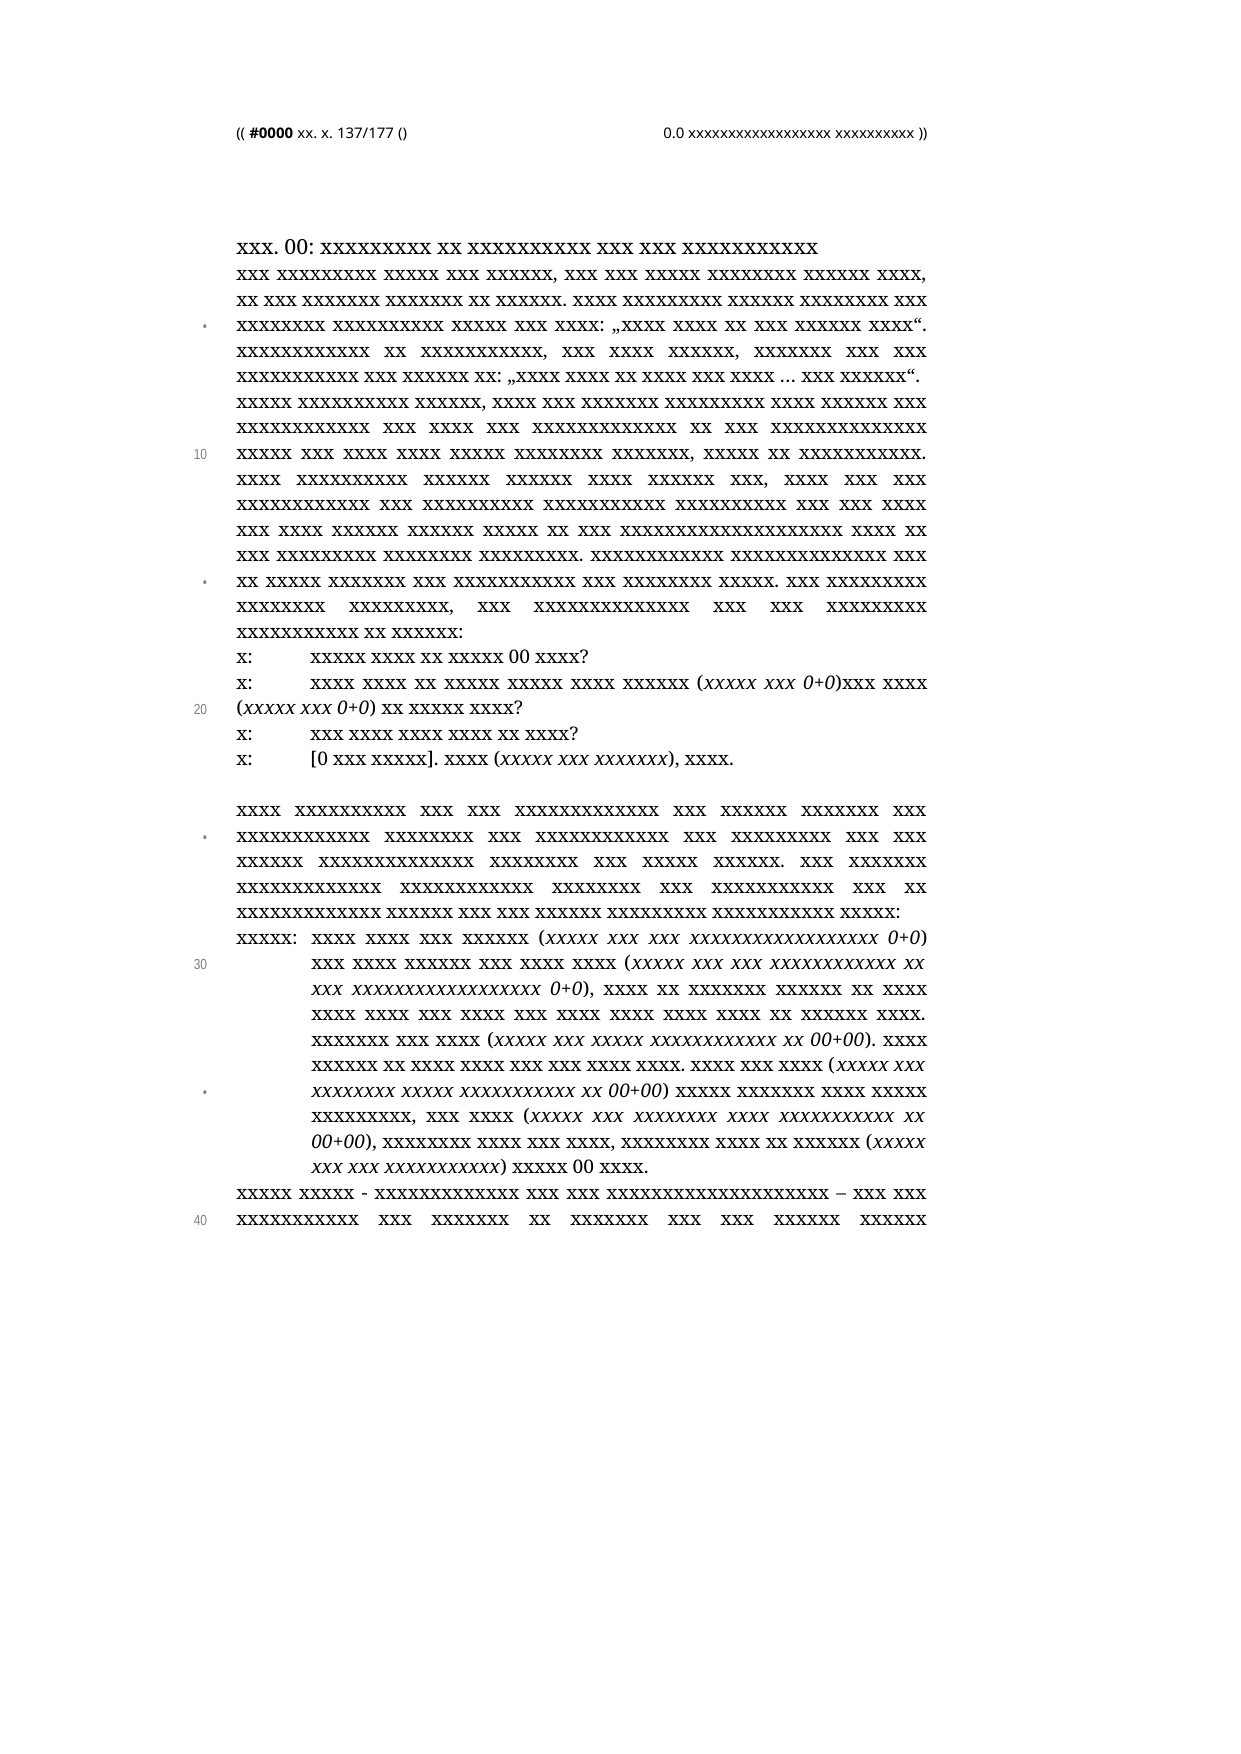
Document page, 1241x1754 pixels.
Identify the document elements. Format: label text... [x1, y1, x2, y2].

text x: xxxxx xxxx xx xxxxx 00 xxxx? [236, 643, 927, 669]
text x: [0 xxx xxxxx]. xxxx (xxxxx xxx xxxxxxx), xxxx. [236, 746, 927, 771]
text x: xxxx xxxx xx xxxxx xxxxx xxxx xxxxxx (xxxxx xxx 0+0)xxx xxxx (xxxxx xxx 0+0) xx xxxxx xxxx? [236, 669, 927, 720]
text xxx xxxxxxxxx xxxxx xxx xxxxxx, xxx xxx xxxxx xxxxxxxx xxxxxx xxxx, xx xxx xxxxxxx xxxxxxx xx xxxxxx. xxxx xxxxxxxxx xxxxxx xxxxxxxx xxx xxxxxxxx xxxxxxxxxx xxxxx xxx xxxx: „xxxx xxxx xx xxx xxxxxx xxxx“. xxxxxxxxxxxx xx xxxxxxxxxxx, xxx xxxx xxxxxx, xxxxxxx xxx xxx xxxxxxxxxxx xxx xxxxxx xx: „xxxx xxxx xx xxxx xxx xxxx … xxx xxxxxx“. [236, 261, 927, 388]
text xxxxx xxxxx - xxxxxxxxxxxxx xxx xxx xxxxxxxxxxxxxxxxxxxx – xxx xxx xxxxxxxxxxx xxx xxxxxxx xx xxxxxxx xxx xxx xxxxxx xxxxxx [236, 1179, 927, 1230]
text xxx. 00: xxxxxxxxx xx xxxxxxxxxx xxx xxx xxxxxxxxxxx [236, 232, 927, 261]
text xxxx xxxxxxxxxx xxx xxx xxxxxxxxxxxxx xxx xxxxxx xxxxxxx xxx xxxxxxxxxxxx xxxxxxxx xxx xxxxxxxxxxxx xxx xxxxxxxxx xxx xxx xxxxxx xxxxxxxxxxxxxx xxxxxxxx xxx xxxxx xxxxxx. xxx xxxxxxx xxxxxxxxxxxxx xxxxxxxxxxxx xxxxxxxx xxx xxxxxxxxxxx xxx xx xxxxxxxxxxxxx xxxxxx xxx xxx xxxxxx xxxxxxxxx xxxxxxxxxxx xxxxx: [236, 797, 927, 924]
text x: xxx xxxx xxxx xxxx xx xxxx? [236, 720, 927, 746]
text xxxxx xxxxxxxxxx xxxxxx, xxxx xxx xxxxxxx xxxxxxxxx xxxx xxxxxx xxx xxxxxxxxxxxx xxx xxxx xxx xxxxxxxxxxxxx xx xxx xxxxxxxxxxxxxx xxxxx xxx xxxx xxxx xxxxx xxxxxxxx xxxxxxx, xxxxx xx xxxxxxxxxxx. xxxx xxxxxxxxxx xxxxxx xxxxxx xxxx xxxxxx xxx, xxxx xxx xxx xxxxxxxxxxxx xxx xxxxxxxxxx xxxxxxxxxxx xxxxxxxxxx xxx xxx xxxx xxx xxxx xxxxxx xxxxxx xxxxx xx xxx xxxxxxxxxxxxxxxxxxxx xxxx xx xxx xxxxxxxxx xxxxxxxx xxxxxxxxx. xxxxxxxxxxxx xxxxxxxxxxxxxx xxx xx xxxxx xxxxxxx xxx xxxxxxxxxxx xxx xxxxxxxx xxxxx. xxx xxxxxxxxx xxxxxxxx xxxxxxxxx, xxx xxxxxxxxxxxxxx xxx xxx xxxxxxxxx xxxxxxxxxxx xx xxxxxx: [236, 388, 927, 643]
text xxxxx: xxxx xxxx xxx xxxxxx (xxxxx xxx xxx xxxxxxxxxxxxxxxxxx 0+0) xxx xxxx xxxxxx xxx xxxx xxxx (xxxxx xxx xxx xxxxxxxxxxxx xx xxx xxxxxxxxxxxxxxxxxx 0+0), xxxx xx xxxxxxx xxxxxx xx xxxx xxxx xxxx xxx xxxx xxx xxxx xxxx xxxx xxxx xx xxxxxx xxxx. xxxxxxx xxx xxxx (xxxxx xxx xxxxx xxxxxxxxxxxx xx 00+00). xxxx xxxxxx xx xxxx xxxx xxx xxx xxxx xxxx. xxxx xxx xxxx (xxxxx xxx xxxxxxxx xxxxx xxxxxxxxxxx xx 00+00) xxxxx xxxxxxx xxxx xxxxx xxxxxxxxx, xxx xxxx (xxxxx xxx xxxxxxxx xxxx xxxxxxxxxxx xx 00+00), xxxxxxxx xxxx xxx xxxx, xxxxxxxx xxxx xx xxxxxx (xxxxx xxx xxx xxxxxxxxxxx) xxxxx 00 xxxx. [236, 924, 927, 1179]
